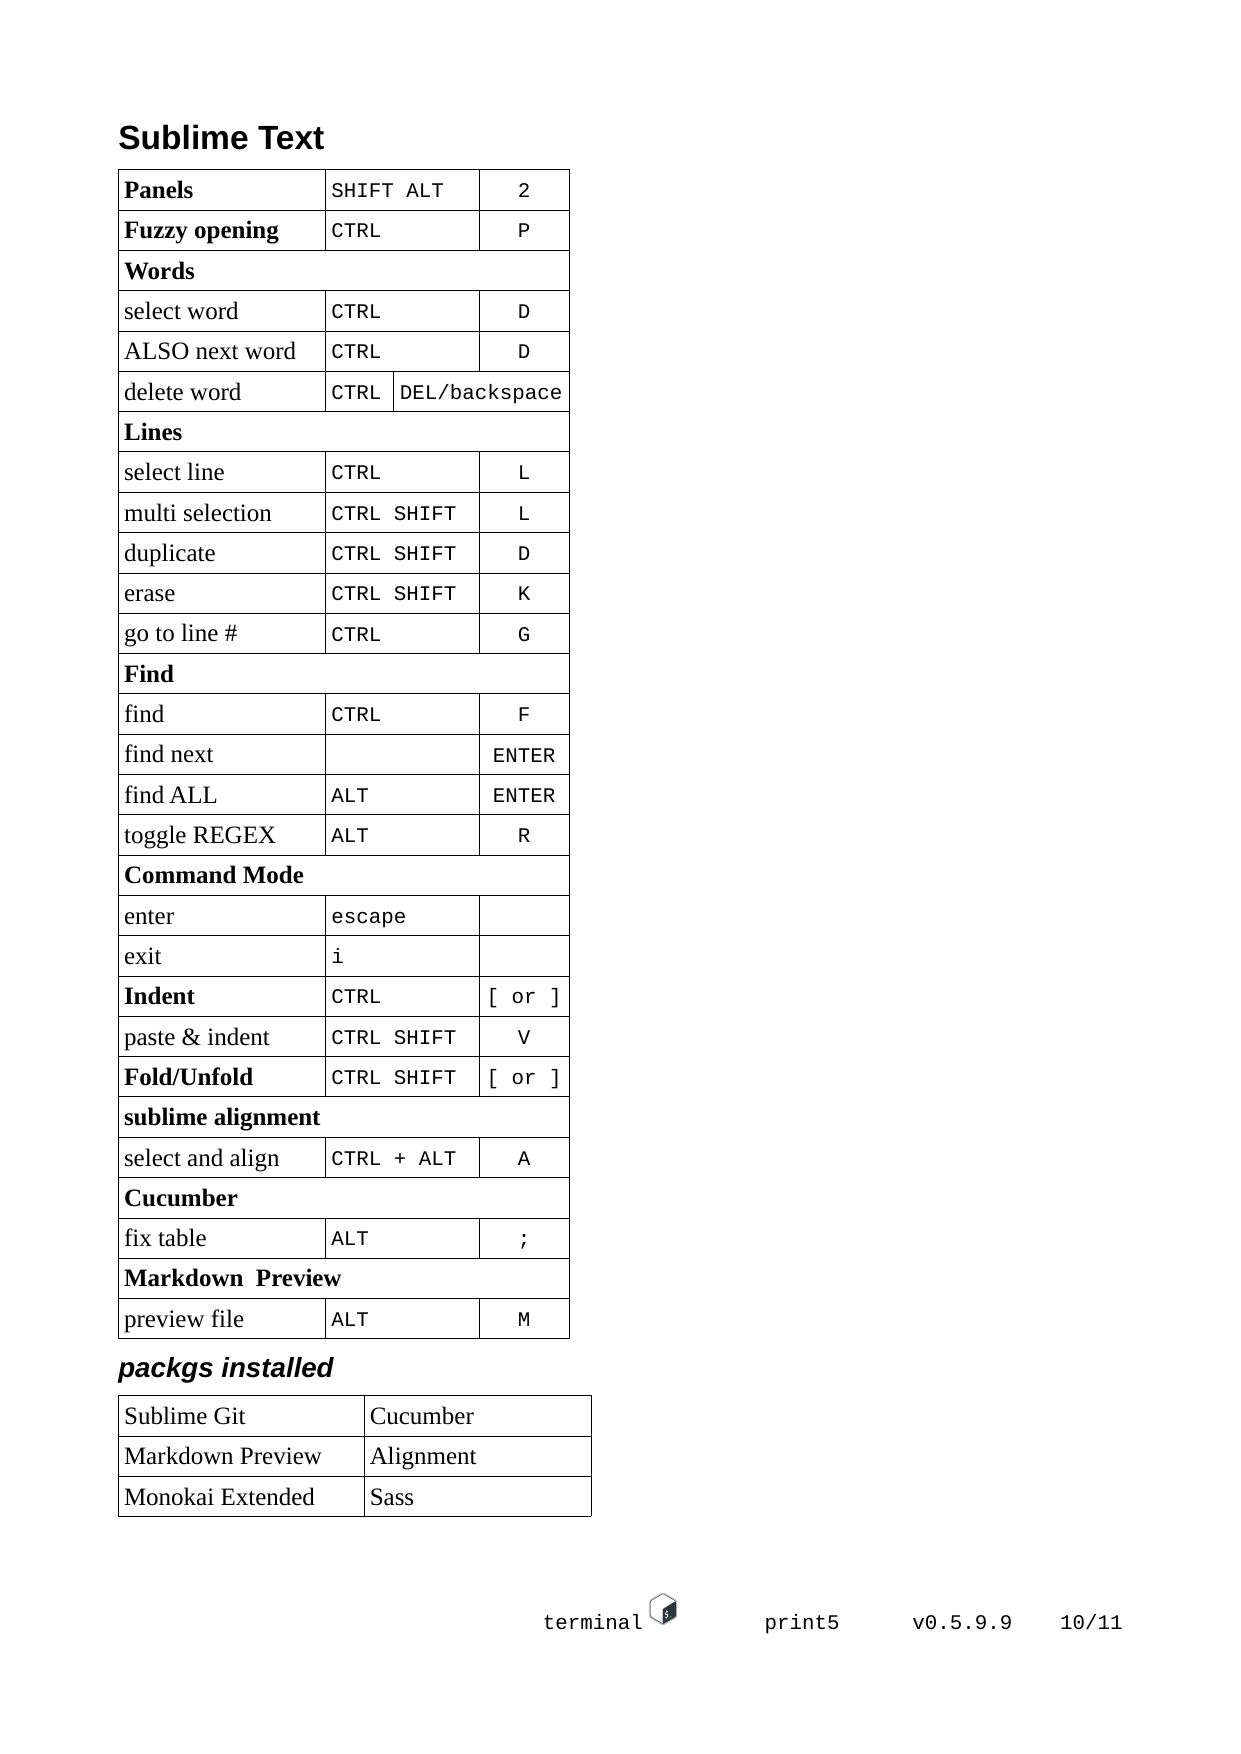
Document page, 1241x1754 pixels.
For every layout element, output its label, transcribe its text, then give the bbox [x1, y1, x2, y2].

table_cell CTRL SHIFT [326, 533, 479, 572]
table_cell Words [119, 251, 569, 290]
table_header SHIFT ALT [326, 170, 479, 209]
table_cell Markdown Preview [119, 1437, 364, 1476]
table_cell CTRL [326, 332, 479, 371]
table_header 2 [480, 170, 569, 209]
table_cell Sass [365, 1477, 591, 1516]
table_cell ALT [326, 775, 479, 814]
table_cell ENTER [480, 775, 569, 814]
table_cell CTRL + ALT [326, 1138, 479, 1177]
table_cell DEL/backspace [394, 372, 569, 411]
table_header Cucumber [365, 1396, 591, 1436]
table_cell CTRL [326, 372, 393, 411]
table_cell F [480, 694, 569, 734]
picture [642, 1588, 684, 1630]
table_cell CTRL SHIFT [326, 1057, 479, 1096]
table_cell K [480, 574, 569, 613]
table_cell [ or ] [480, 977, 569, 1016]
table_cell exit [119, 936, 325, 976]
table_header Sublime Git [119, 1396, 364, 1436]
table_cell ALSO next word [119, 332, 325, 371]
table_cell select line [119, 452, 325, 492]
table_cell CTRL SHIFT [326, 1017, 479, 1056]
table_cell erase [119, 574, 325, 613]
table_cell P [480, 211, 569, 250]
table_cell CTRL [326, 452, 479, 492]
table_cell duplicate [119, 533, 325, 572]
table_cell enter [119, 896, 325, 935]
table_cell ENTER [480, 735, 569, 774]
table_cell D [480, 332, 569, 371]
table_cell Command Mode [119, 856, 569, 895]
table_cell CTRL [326, 211, 479, 250]
subtitle packgs installed [118, 1351, 591, 1383]
table_cell find [119, 694, 325, 734]
table_cell ALT [326, 815, 479, 854]
table_cell find next [119, 735, 325, 774]
table_cell [480, 936, 569, 976]
table_cell M [480, 1299, 569, 1338]
table_cell L [480, 493, 569, 532]
table_cell Lines [119, 412, 569, 451]
table_cell D [480, 533, 569, 572]
table_cell Fold/Unfold [119, 1057, 325, 1096]
table_cell Find [119, 654, 569, 693]
table_cell CTRL [326, 291, 479, 331]
table_cell CTRL [326, 977, 479, 1016]
table_cell CTRL SHIFT [326, 574, 479, 613]
table_cell toggle REGEX [119, 815, 325, 854]
table_cell preview file [119, 1299, 325, 1338]
table_cell Markdown Preview [119, 1259, 569, 1298]
table_cell L [480, 452, 569, 492]
table_cell [326, 735, 479, 774]
table_cell multi selection [119, 493, 325, 532]
table_cell A [480, 1138, 569, 1177]
table_cell Alignment [365, 1437, 591, 1476]
table_cell escape [326, 896, 479, 935]
table_cell Indent [119, 977, 325, 1016]
table_cell CTRL [326, 694, 479, 734]
table_cell sublime alignment [119, 1097, 569, 1137]
table_cell ; [480, 1219, 569, 1258]
table_cell i [326, 936, 479, 976]
subtitle Sublime Text [118, 118, 591, 157]
table_header Panels [119, 170, 325, 209]
table_cell Monokai Extended [119, 1477, 364, 1516]
table_cell paste & indent [119, 1017, 325, 1056]
table_cell G [480, 614, 569, 653]
table_cell V [480, 1017, 569, 1056]
table_cell select word [119, 291, 325, 331]
table_cell delete word [119, 372, 325, 411]
table_cell ALT [326, 1299, 479, 1338]
table_cell [480, 896, 569, 935]
table_cell CTRL [326, 614, 479, 653]
table_cell Cucumber [119, 1178, 569, 1217]
table_cell find ALL [119, 775, 325, 814]
table_cell CTRL SHIFT [326, 493, 479, 532]
table_cell R [480, 815, 569, 854]
table_cell ALT [326, 1219, 479, 1258]
table_cell Fuzzy opening [119, 211, 325, 250]
table_cell [ or ] [480, 1057, 569, 1096]
table_cell select and align [119, 1138, 325, 1177]
table_cell D [480, 291, 569, 331]
table_cell fix table [119, 1219, 325, 1258]
table_cell go to line # [119, 614, 325, 653]
